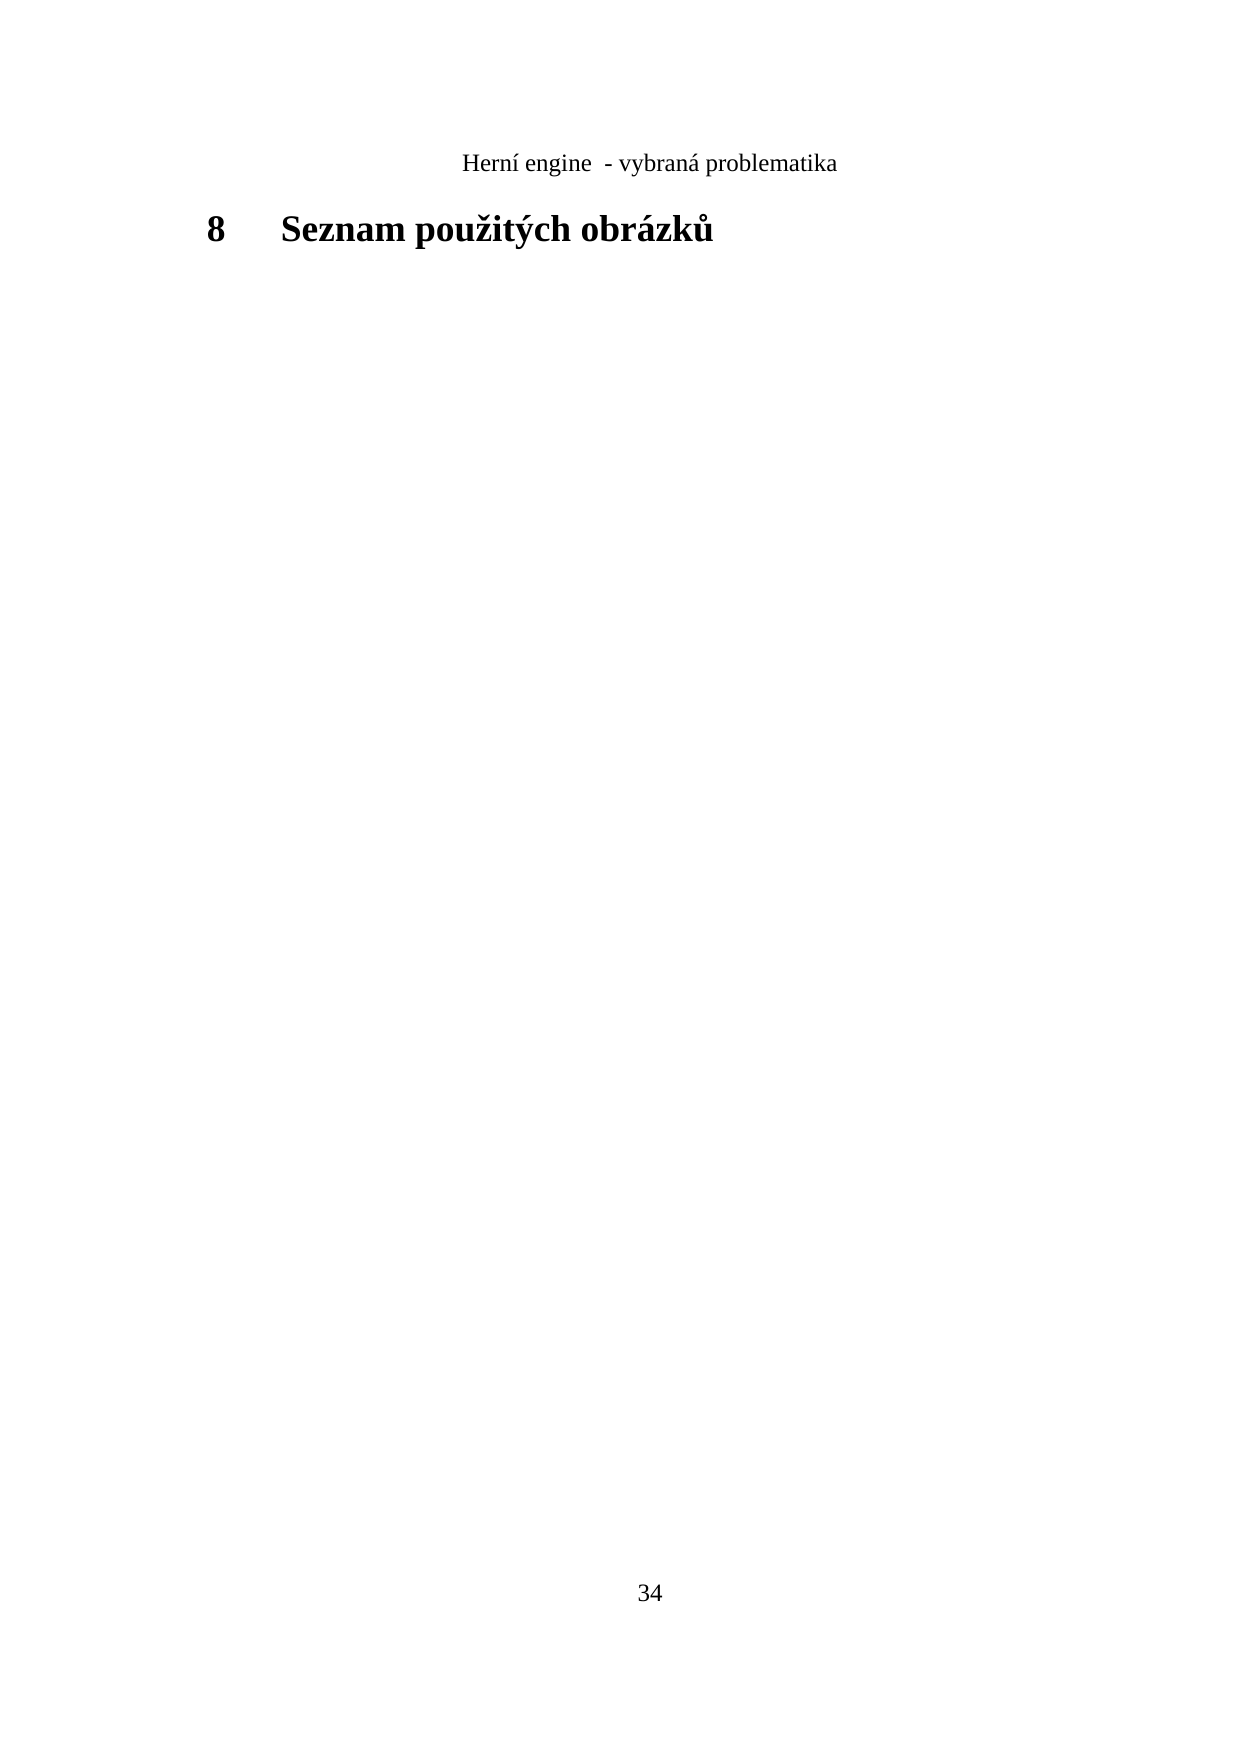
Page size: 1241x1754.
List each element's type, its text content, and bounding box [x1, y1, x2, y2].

subtitle Seznam použitých obrázků [207, 207, 1093, 250]
